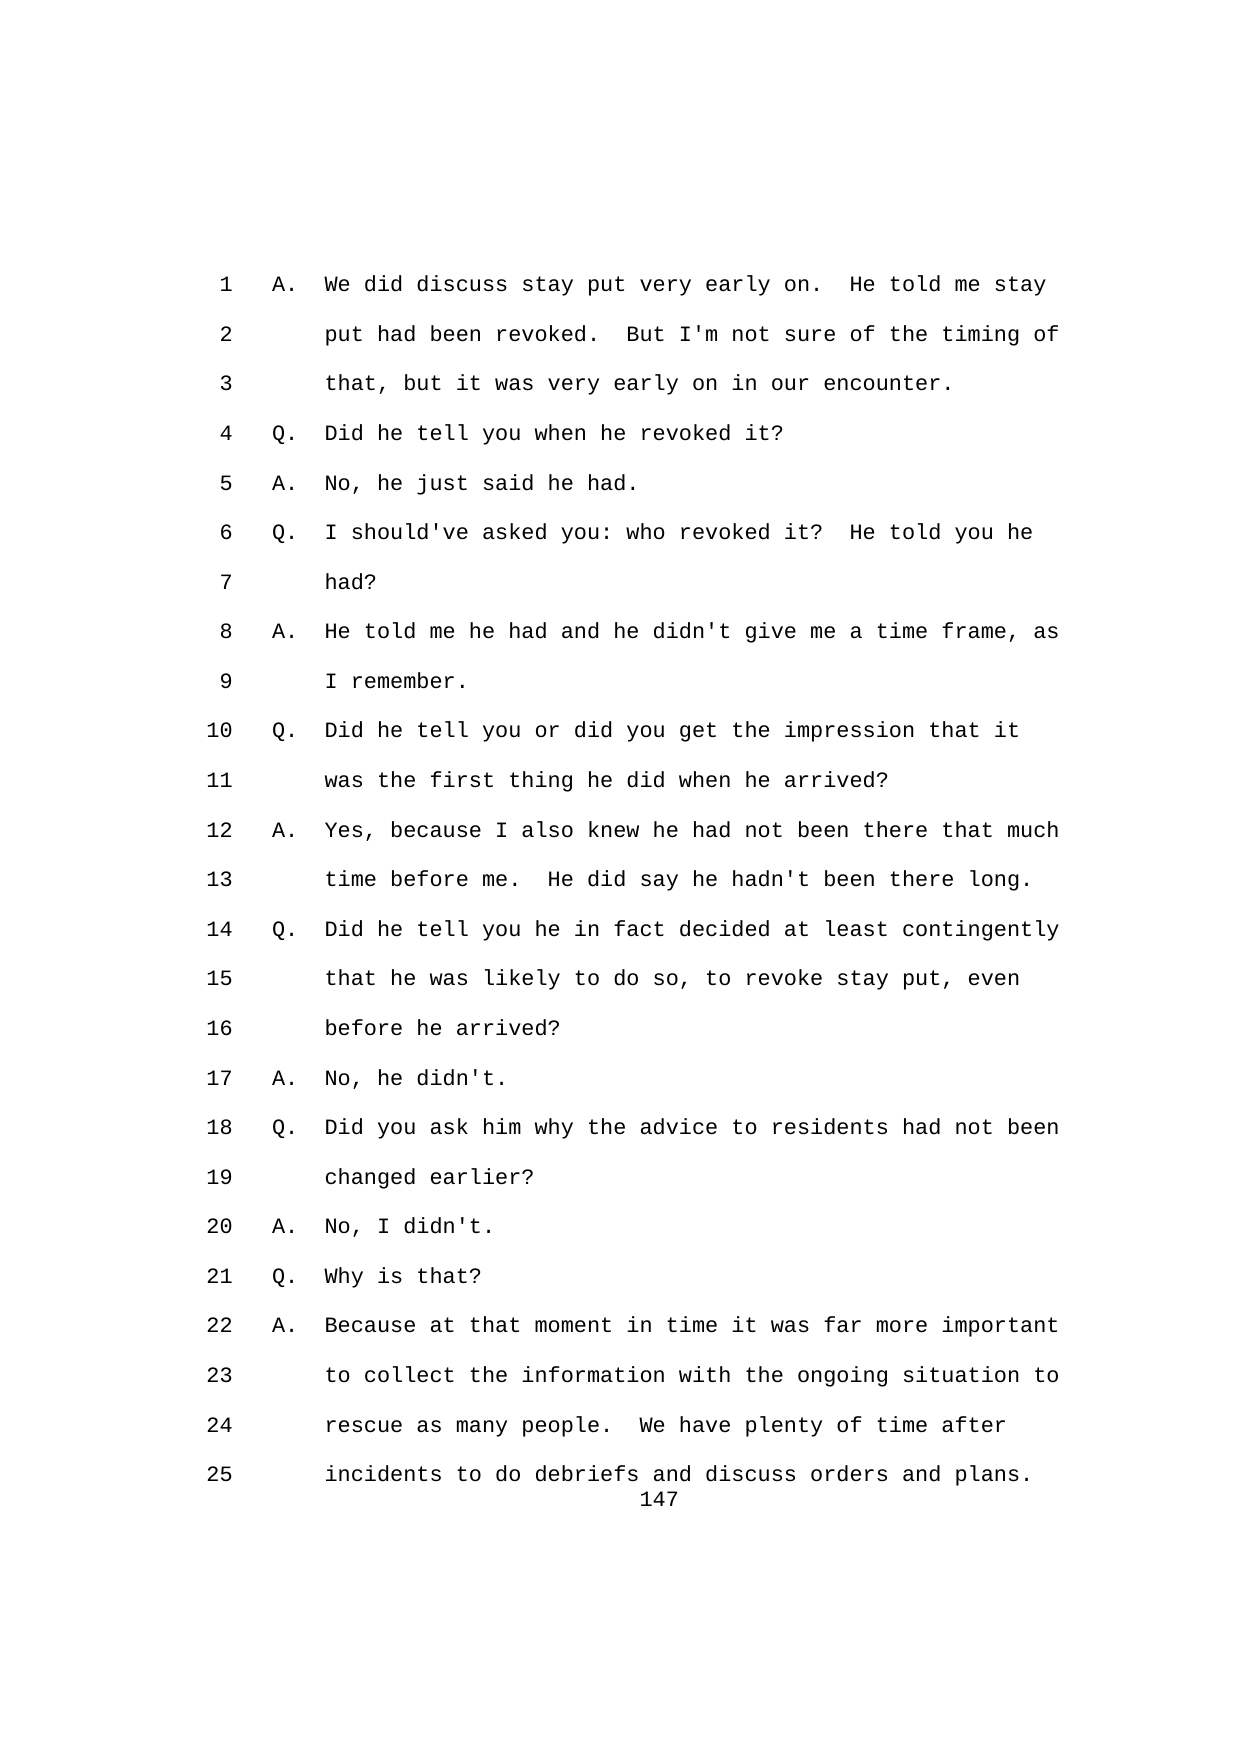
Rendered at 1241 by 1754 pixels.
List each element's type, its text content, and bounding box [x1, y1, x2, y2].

text 15 that he was likely to do so, to revoke stay put, even [75, 967, 1165, 992]
text 147 [75, 1488, 1165, 1513]
text 21 Q. Why is that? [75, 1265, 1165, 1290]
text 4 Q. Did he tell you when he revoked it? [75, 422, 1165, 447]
text 11 was the first thing he did when he arrived? [75, 769, 1165, 794]
text 3 that, but it was very early on in our encounter. [75, 372, 1165, 397]
text 1 A. We did discuss stay put very early on. He told me stay [75, 273, 1165, 298]
text 19 changed earlier? [75, 1166, 1165, 1191]
text 23 to collect the information with the ongoing situation to [75, 1364, 1165, 1389]
text 14 Q. Did he tell you he in fact decided at least contingently [75, 918, 1165, 943]
text 18 Q. Did you ask him why the advice to residents had not been [75, 1116, 1165, 1141]
text 22 A. Because at that moment in time it was far more important [75, 1314, 1165, 1339]
text 13 time before me. He did say he hadn't been there long. [75, 868, 1165, 893]
text 16 before he arrived? [75, 1017, 1165, 1042]
text 8 A. He told me he had and he didn't give me a time frame, as [75, 620, 1165, 645]
text 20 A. No, I didn't. [75, 1215, 1165, 1240]
text 2 put had been revoked. But I'm not sure of the timing of [75, 323, 1165, 348]
text 9 I remember. [75, 670, 1165, 695]
text 10 Q. Did he tell you or did you get the impression that it [75, 719, 1165, 744]
text 17 A. No, he didn't. [75, 1067, 1165, 1091]
text 25 incidents to do debriefs and discuss orders and plans. [75, 1463, 1165, 1488]
text 12 A. Yes, because I also knew he had not been there that much [75, 819, 1165, 843]
text 5 A. No, he just said he had. [75, 472, 1165, 496]
text 7 had? [75, 571, 1165, 596]
text 24 rescue as many people. We have plenty of time after [75, 1414, 1165, 1438]
text 6 Q. I should've asked you: who revoked it? He told you he [75, 521, 1165, 546]
